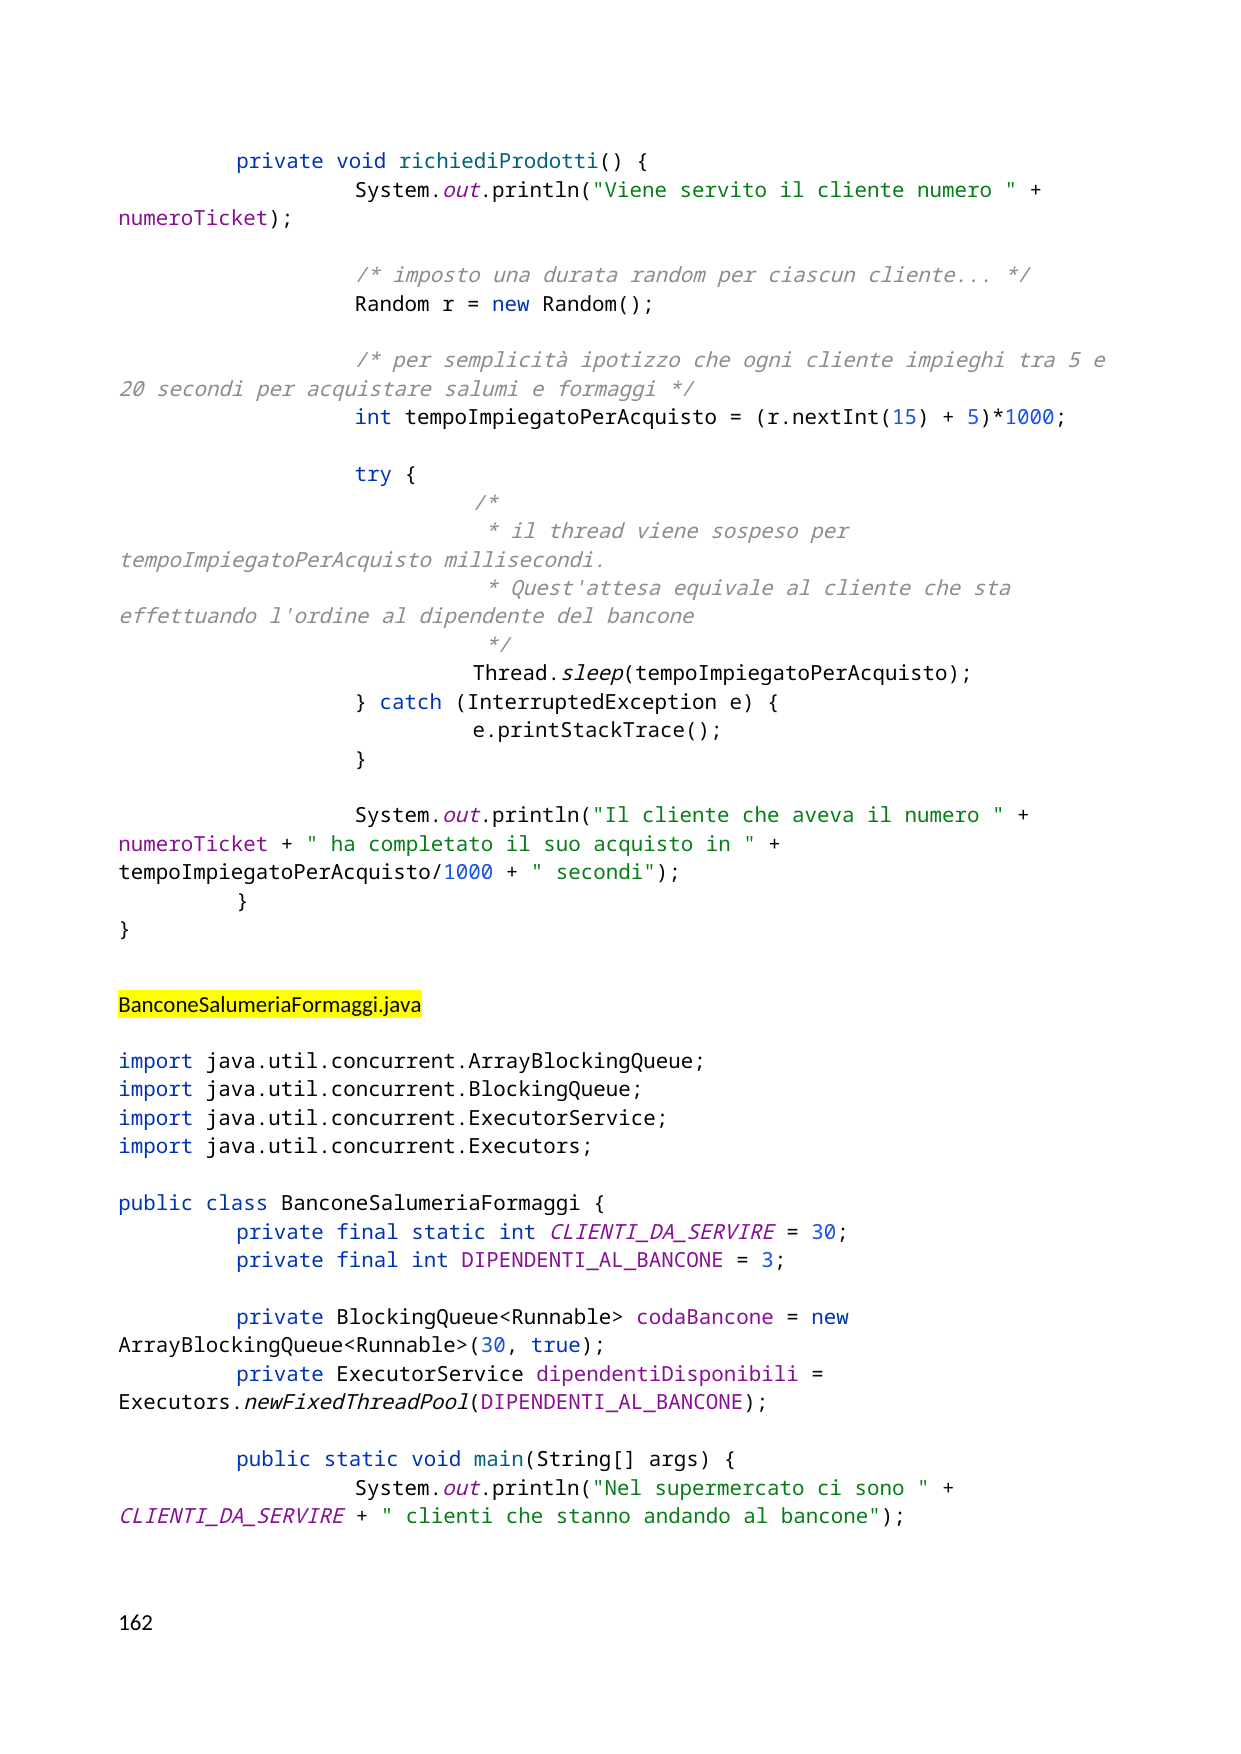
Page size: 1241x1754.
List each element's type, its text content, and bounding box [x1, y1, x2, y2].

text import java.util.concurrent.ArrayBlockingQueue; import java.util.concurrent.BlockingQueue; import java.util.concurrent.ExecutorService; import java.util.concurrent.Executors; public class BanconeSalumeriaFormaggi { private final static int CLIENTI_DA_SERVIRE = 30; private final int DIPENDENTI_AL_BANCONE = 3; private BlockingQueue<Runnable> codaBancone = new ArrayBlockingQueue<Runnable>(30, true); private ExecutorService dipendentiDisponibili = Executors.newFixedThreadPool(DIPENDENTI_AL_BANCONE); public static void main(String[] args) { System.out.println("Nel supermercato ci sono " + CLIENTI_DA_SERVIRE + " clienti che stanno andando al bancone"); [118, 1046, 1122, 1558]
text BanconeSalumeriaFormaggi.java [118, 990, 1122, 1018]
text private void richiediProdotti() { System.out.println("Viene servito il cliente numero " + numeroTicket); /* imposto una durata random per ciascun cliente... */ Random r = new Random(); /* per semplicità ipotizzo che ogni cliente impieghi tra 5 e 20 secondi per acquistare salumi e formaggi */ int tempoImpiegatoPerAcquisto = (r.nextInt(15) + 5)*1000; try { /* * il thread viene sospeso per tempoImpiegatoPerAcquisto millisecondi. * Quest'attesa equivale al cliente che sta effettuando l'ordine al dipendente del bancone */ Thread.sleep(tempoImpiegatoPerAcquisto); } catch (InterruptedException e) { e.printStackTrace(); } System.out.println("Il cliente che aveva il numero " + numeroTicket + " ha completato il suo acquisto in " + tempoImpiegatoPerAcquisto/1000 + " secondi"); } } [118, 118, 1122, 943]
